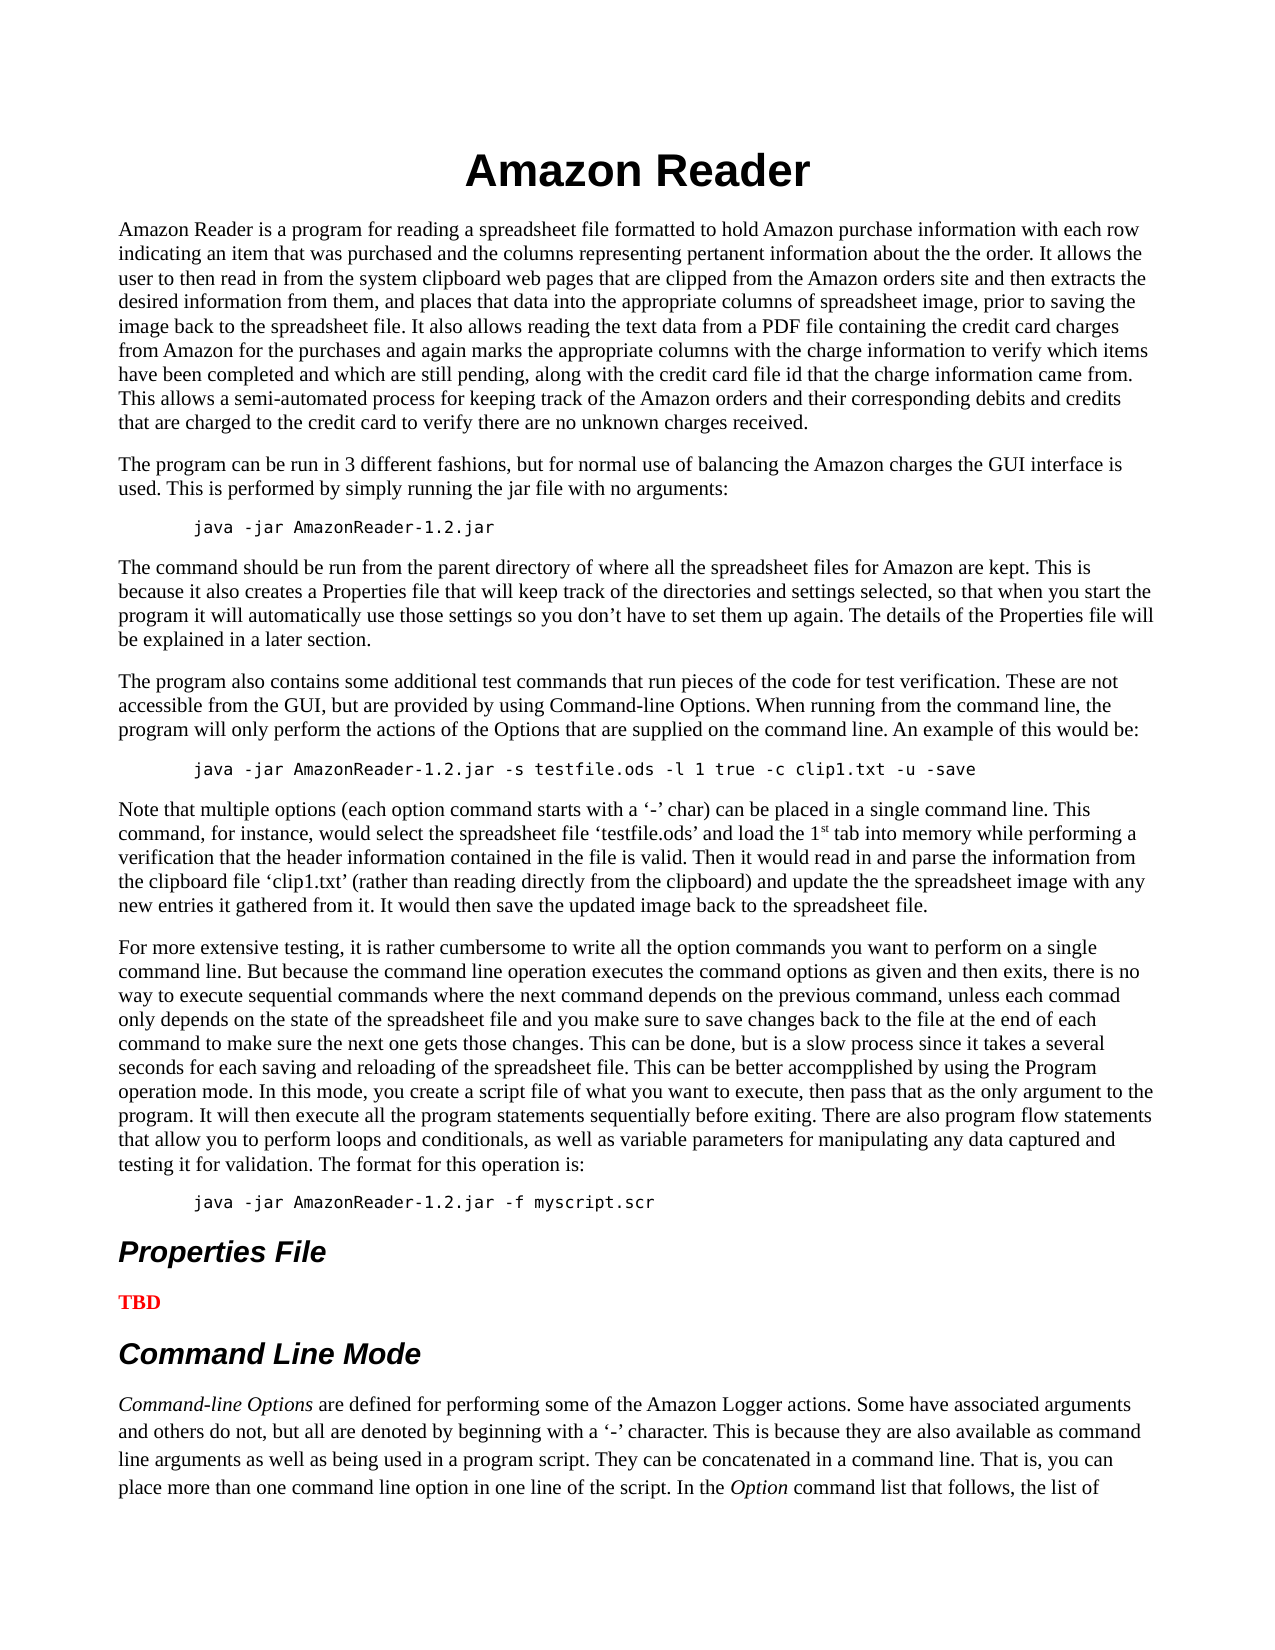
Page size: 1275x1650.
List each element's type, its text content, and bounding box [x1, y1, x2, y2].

subtitle Command Line Mode [118, 1336, 1157, 1370]
text TBD [118, 1290, 1157, 1314]
text For more extensive testing, it is rather cumbersome to write all the option commands you want to perform on a single command line. But because the command line operation executes the command options as given and then exits, there is no way to execute sequential commands where the next command depends on the previous command, unless each commad only depends on the state of the spreadsheet file and you make sure to save changes back to the file at the end of each command to make sure the next one gets those changes. This can be done, but is a slow process since it takes a several seconds for each saving and reloading of the spreadsheet file. This can be better accompplished by using the Program operation mode. In this mode, you create a script file of what you want to execute, then pass that as the only argument to the program. It will then execute all the program statements sequentially before exiting. There are also program flow statements that allow you to perform loops and conditionals, as well as variable parameters for manipulating any data captured and testing it for validation. The format for this operation is: [118, 935, 1157, 1176]
subtitle Command-line Options are defined for performing some of the Amazon Logger actions. Some have associated arguments and others do not, but all are denoted by beginning with a ‘-’ character. This is because they are also available as command line arguments as well as being used in a program script. They can be concatenated in a command line. That is, you can place more than one command line option in one line of the script. In the Option command list that follows, the list of [118, 1392, 1157, 1499]
text java -jar AmazonReader-1.2.jar -f myscript.scr [193, 1193, 1157, 1213]
subtitle Properties File [118, 1234, 1157, 1269]
title Amazon Reader [118, 143, 1157, 196]
text java -jar AmazonReader-1.2.jar -s testfile.ods -l 1 true -c clip1.txt -u -save [193, 759, 1157, 779]
text The program also contains some additional test commands that run pieces of the code for test verification. These are not accessible from the GUI, but are provided by using Command-line Options. When running from the command line, the program will only perform the actions of the Options that are supplied on the command line. An example of this would be: [118, 669, 1157, 741]
text Amazon Reader is a program for reading a spreadsheet file formatted to hold Amazon purchase information with each row indicating an item that was purchased and the columns representing pertanent information about the the order. It allows the user to then read in from the system clipboard web pages that are clipped from the Amazon orders site and then extracts the desired information from them, and places that data into the appropriate columns of spreadsheet image, prior to saving the image back to the spreadsheet file. It also allows reading the text data from a PDF file containing the credit card charges from Amazon for the purchases and again marks the appropriate columns with the charge information to verify which items have been completed and which are still pending, along with the credit card file id that the charge information came from. This allows a semi-automated process for keeping track of the Amazon orders and their corresponding debits and credits that are charged to the credit card to verify there are no unknown charges received. [118, 217, 1157, 434]
text java -jar AmazonReader-1.2.jar [193, 518, 1157, 537]
text Note that multiple options (each option command starts with a ‘-’ char) can be placed in a single command line. This command, for instance, would select the spreadsheet file ‘testfile.ods’ and load the 1st tab into memory while performing a verification that the header information contained in the file is valid. Then it would read in and parse the information from the clipboard file ‘clip1.txt’ (rather than reading directly from the clipboard) and update the the spreadsheet image with any new entries it gathered from it. It would then save the updated image back to the spreadsheet file. [118, 797, 1157, 917]
text The command should be run from the parent directory of where all the spreadsheet files for Amazon are kept. This is because it also creates a Properties file that will keep track of the directories and settings selected, so that when you start the program it will automatically use those settings so you don’t have to set them up again. The details of the Properties file will be explained in a later section. [118, 555, 1157, 651]
text The program can be run in 3 different fashions, but for normal use of balancing the Amazon charges the GUI interface is used. This is performed by simply running the jar file with no arguments: [118, 452, 1157, 500]
